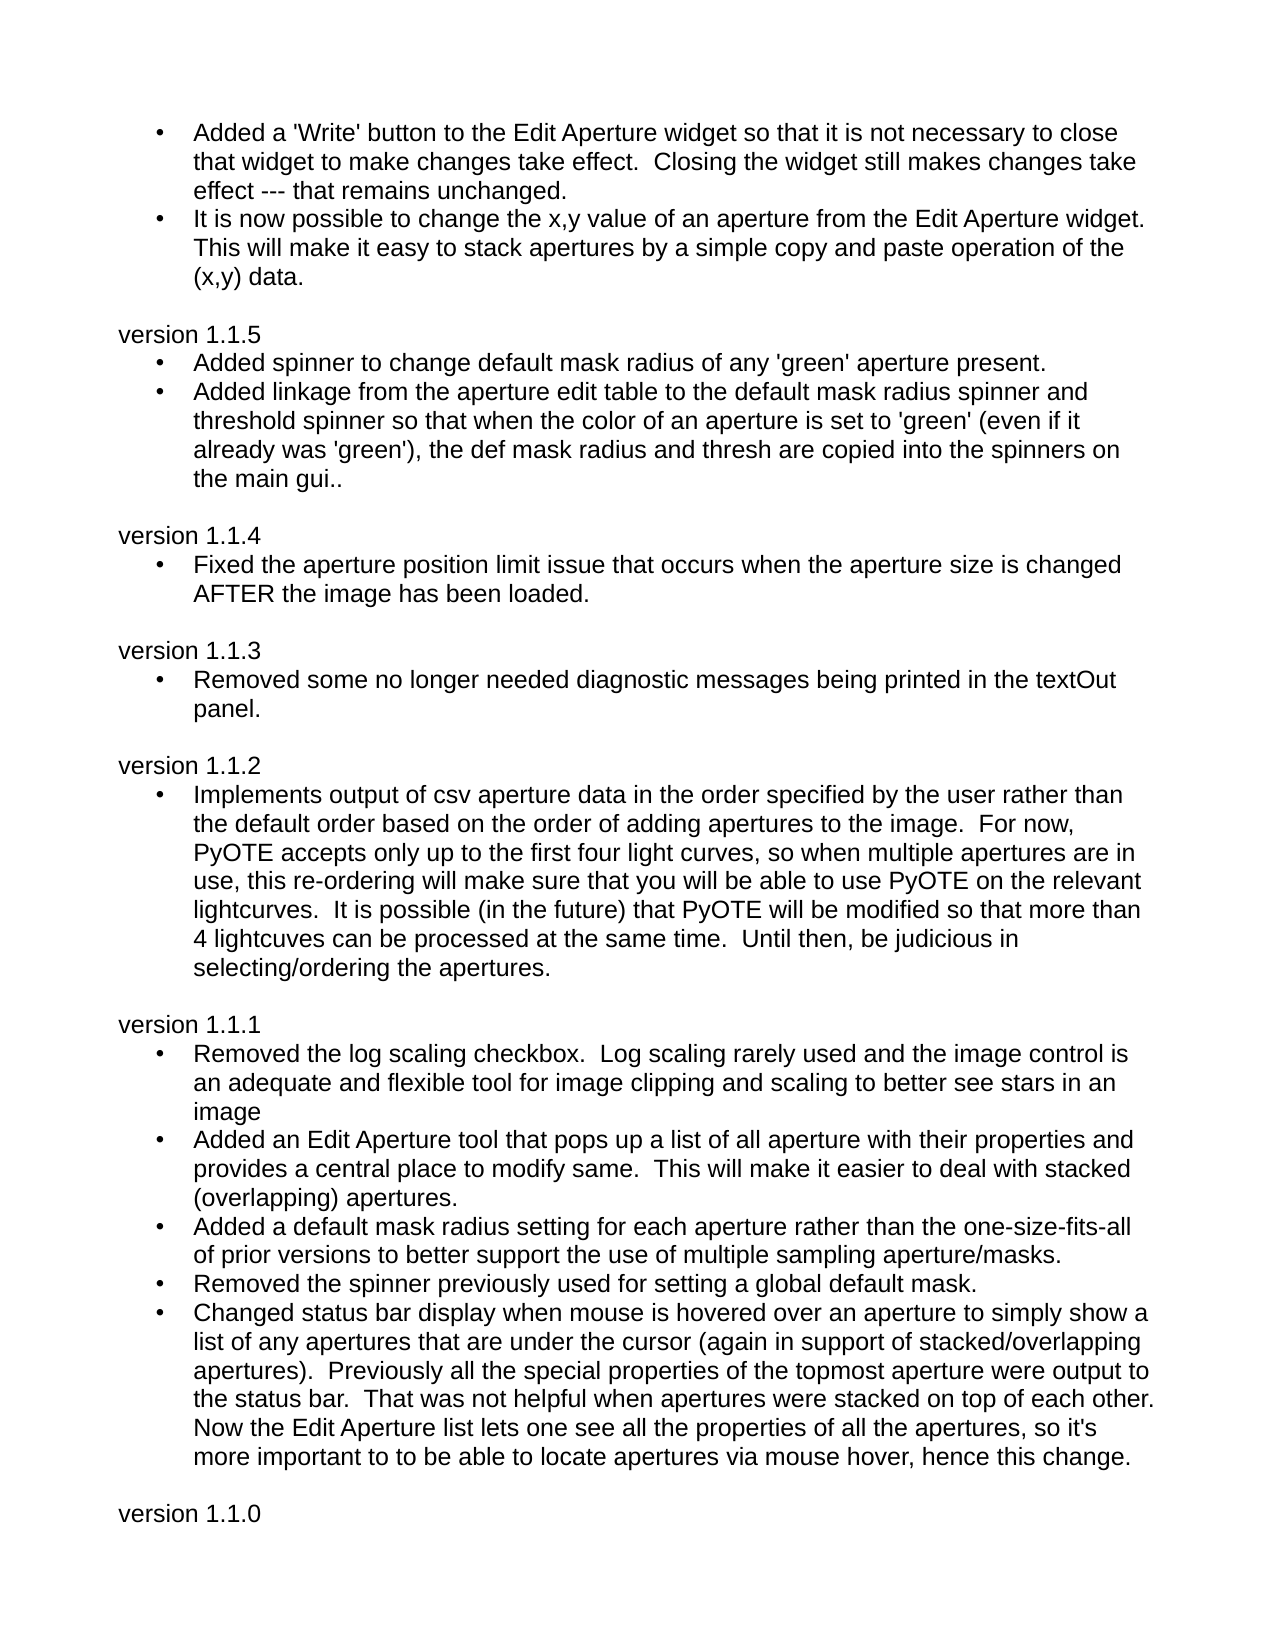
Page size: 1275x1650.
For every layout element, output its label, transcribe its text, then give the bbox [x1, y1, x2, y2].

text version 1.1.3 [118, 636, 1157, 665]
list Changed status bar display when mouse is hovered over an aperture to simply show a list of any apertures that are under the cursor (again in support of stacked/overlapping apertures). Previously all the special properties of the topmost aperture were output to the status bar. That was not helpful when apertures were stacked on top of each other. Now the Edit Aperture list lets one see all the properties of all the apertures, so it's more important to to be able to locate apertures via mouse hover, hence this change. [156, 1298, 1157, 1499]
list Removed some no longer needed diagnostic messages being printed in the textOut panel. [156, 665, 1157, 751]
list Added an Edit Aperture tool that pops up a list of all aperture with their properties and provides a central place to modify same. This will make it easier to deal with stacked (overlapping) apertures. [156, 1125, 1157, 1212]
list Added a default mask radius setting for each aperture rather than the one-size-fits-all of prior versions to better support the use of multiple sampling aperture/masks. [156, 1212, 1157, 1269]
list Fixed the aperture position limit issue that occurs when the aperture size is changed AFTER the image has been loaded. [156, 550, 1157, 636]
text version 1.1.1 [118, 1010, 1157, 1039]
text version 1.1.0 [118, 1499, 1157, 1528]
text version 1.1.4 [118, 521, 1157, 550]
text version 1.1.2 [118, 751, 1157, 780]
text version 1.1.5 [118, 319, 1157, 348]
list Added spinner to change default mask radius of any 'green' aperture present. [156, 348, 1157, 377]
list Implements output of csv aperture data in the order specified by the user rather than the default order based on the order of adding apertures to the image. For now, PyOTE accepts only up to the first four light curves, so when multiple apertures are in use, this re-ordering will make sure that you will be able to use PyOTE on the relevant lightcurves. It is possible (in the future) that PyOTE will be modified so that more than 4 lightcuves can be processed at the same time. Until then, be judicious in selecting/ordering the apertures. [156, 780, 1157, 1010]
list Removed the log scaling checkbox. Log scaling rarely used and the image control is an adequate and flexible tool for image clipping and scaling to better see stars in an image [156, 1039, 1157, 1125]
list Added a 'Write' button to the Edit Aperture widget so that it is not necessary to close that widget to make changes take effect. Closing the widget still makes changes take effect --- that remains unchanged. [156, 118, 1157, 204]
list Added linkage from the aperture edit table to the default mask radius spinner and threshold spinner so that when the color of an aperture is set to 'green' (even if it already was 'green'), the def mask radius and thresh are copied into the spinners on the main gui.. [156, 377, 1157, 521]
list It is now possible to change the x,y value of an aperture from the Edit Aperture widget. This will make it easy to stack apertures by a simple copy and paste operation of the (x,y) data. [156, 204, 1157, 319]
list Removed the spinner previously used for setting a global default mask. [156, 1269, 1157, 1298]
